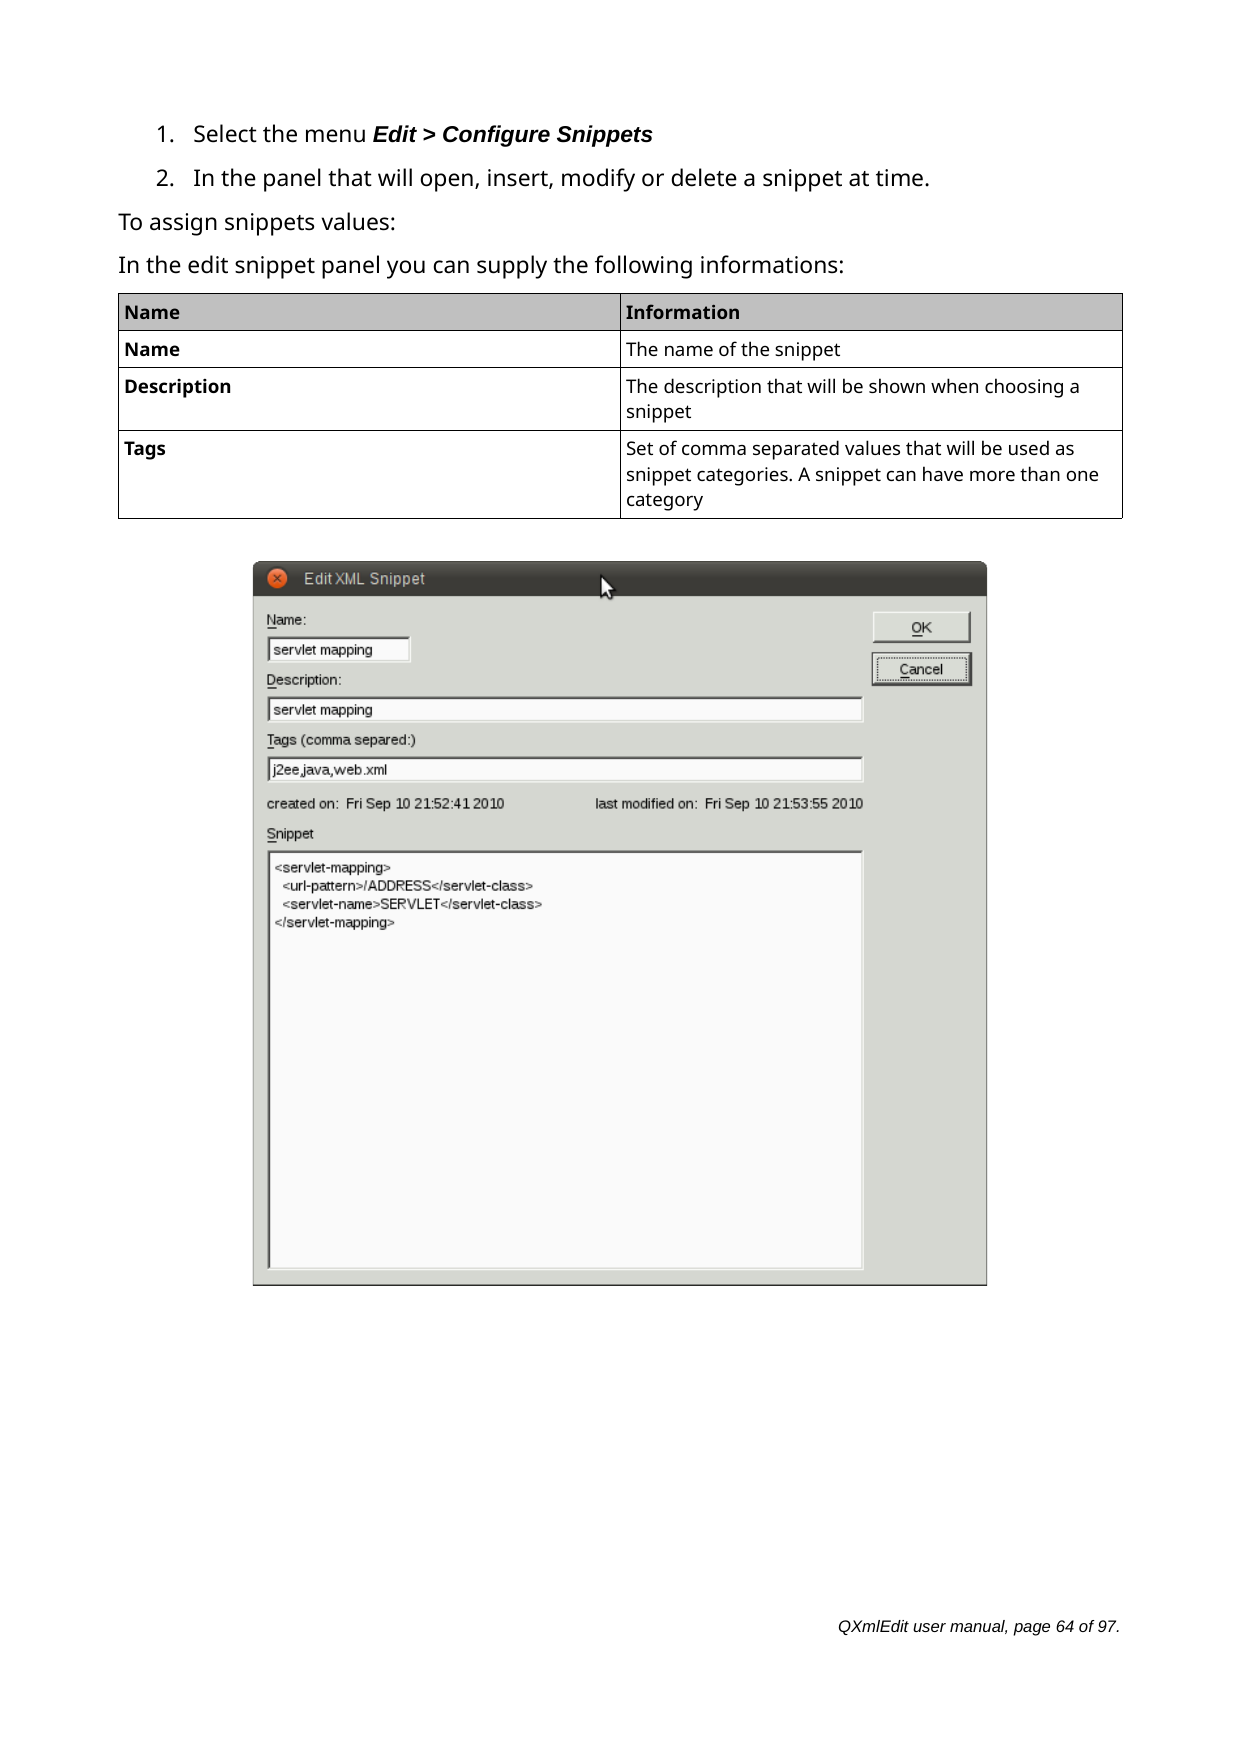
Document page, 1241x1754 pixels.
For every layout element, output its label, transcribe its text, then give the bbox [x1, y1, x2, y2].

table_cell The name of the snippet [621, 331, 1122, 367]
picture [252, 561, 988, 1286]
list Select the menu Edit > Configure Snippets [156, 118, 1122, 149]
table_cell Name [119, 331, 620, 367]
table_header Information [621, 294, 1122, 330]
table_cell Set of comma separated values that will be used as snippet categories. A snippet can have more than one category [621, 431, 1122, 518]
text To assign snippets values: [118, 206, 1122, 237]
list In the panel that will open, insert, modify or delete a snippet at time. [156, 162, 1122, 193]
text In the edit snippet panel you can supply the following informations: [118, 249, 1122, 281]
table_cell The description that will be shown when choosing a snippet [621, 368, 1122, 430]
table_header Name [119, 294, 620, 330]
table_cell Tags [119, 431, 620, 518]
table_cell Description [119, 368, 620, 430]
